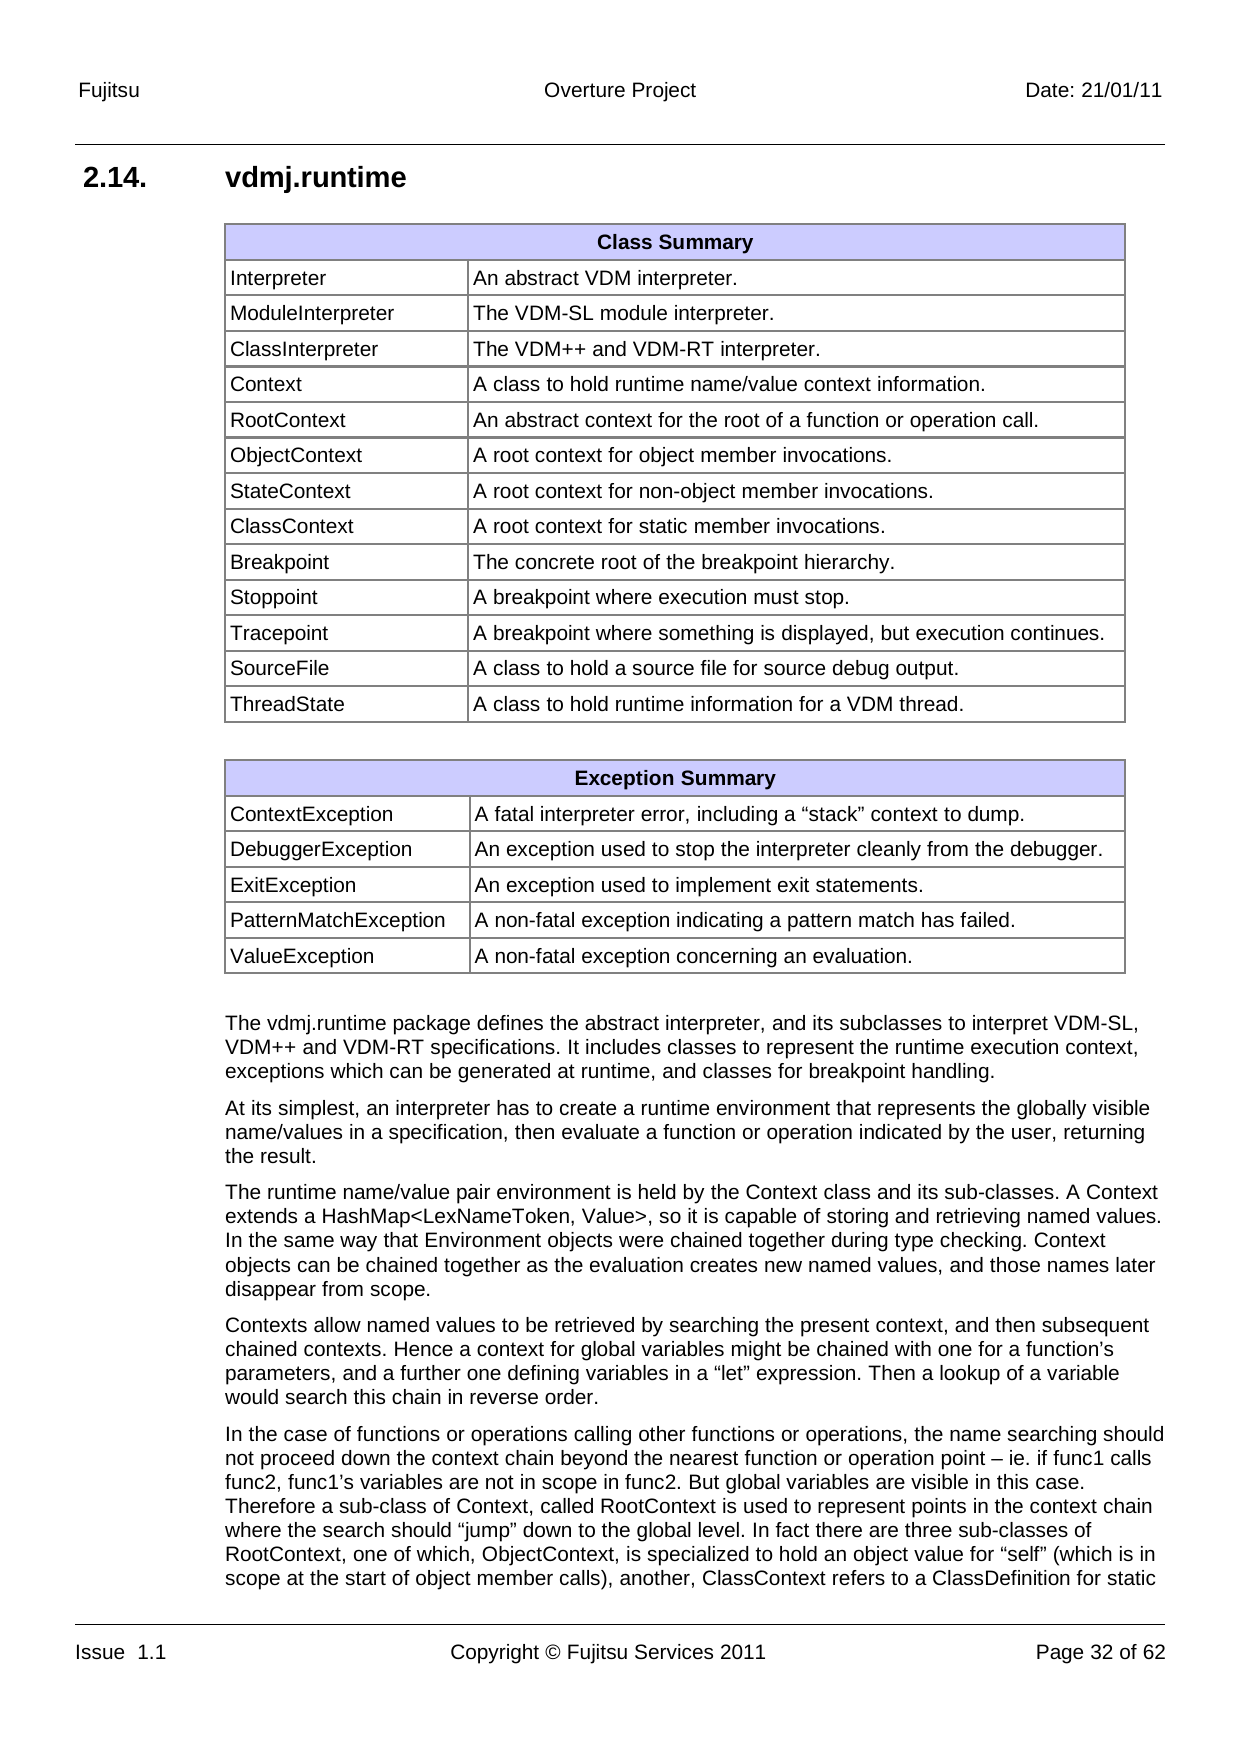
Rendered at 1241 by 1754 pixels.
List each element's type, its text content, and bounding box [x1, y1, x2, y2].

table_cell ExitException [226, 868, 469, 901]
text The vdmj.runtime package defines the abstract interpreter, and its subclasses to interpret VDM-SL, VDM++ and VDM-RT specifications. It includes classes to represent the runtime execution context, exceptions which can be generated at runtime, and classes for breakpoint handling. [225, 1011, 1165, 1083]
table_cell ObjectContext [226, 439, 467, 472]
text Contexts allow named values to be retrieved by searching the present context, and then subsequent chained contexts. Hence a context for global variables might be chained with one for a function’s parameters, and a further one defining variables in a “let” expression. Then a lookup of a variable would search this chain in reverse order. [225, 1313, 1165, 1409]
table_cell A non-fatal exception indicating a pattern match has failed. [471, 903, 1124, 937]
table_cell An abstract VDM interpreter. [469, 261, 1124, 294]
subtitle vdmj.runtime [75, 160, 1165, 193]
table_cell SourceFile [226, 652, 467, 685]
table_cell ThreadState [226, 687, 467, 721]
table_cell Breakpoint [226, 545, 467, 578]
table_cell ContextException [226, 797, 469, 830]
table_cell ValueException [226, 939, 469, 972]
table_cell ClassContext [226, 510, 467, 543]
table_cell An exception used to implement exit statements. [471, 868, 1124, 901]
table_cell Tracepoint [226, 616, 467, 649]
table_header Class Summary [226, 225, 1124, 259]
text At its simplest, an interpreter has to create a runtime environment that represents the globally visible name/values in a specification, then evaluate a function or operation indicated by the user, returning the result. [225, 1096, 1165, 1168]
table_cell The VDM-SL module interpreter. [469, 296, 1124, 330]
table_cell StateContext [226, 474, 467, 507]
table_cell Interpreter [226, 261, 467, 294]
table_cell ClassInterpreter [226, 332, 467, 365]
table_cell ModuleInterpreter [226, 296, 467, 330]
table_cell The concrete root of the breakpoint hierarchy. [469, 545, 1124, 578]
table_cell Context [226, 368, 467, 401]
table_cell PatternMatchException [226, 903, 469, 937]
table_cell RootContext [226, 403, 467, 436]
table_cell A root context for non-object member invocations. [469, 474, 1124, 507]
table_cell A class to hold a source file for source debug output. [469, 652, 1124, 685]
text In the case of functions or operations calling other functions or operations, the name searching should not proceed down the context chain beyond the nearest function or operation point – ie. if func1 calls func2, func1’s variables are not in scope in func2. But global variables are visible in this case. Therefore a sub-class of Context, called RootContext is used to represent points in the context chain where the search should “jump” down to the global level. In fact there are three sub-classes of RootContext, one of which, ObjectContext, is specialized to hold an object value for “self” (which is in scope at the start of object member calls), another, ClassContext refers to a ClassDefinition for static [225, 1422, 1165, 1590]
table_cell A breakpoint where something is displayed, but execution continues. [469, 616, 1124, 649]
table_cell A root context for static member invocations. [469, 510, 1124, 543]
table_cell DebuggerException [226, 832, 469, 866]
text The runtime name/value pair environment is held by the Context class and its sub-classes. A Context extends a HashMap<LexNameToken, Value>, so it is capable of storing and retrieving named values. In the same way that Environment objects were chained together during type checking. Context objects can be chained together as the evaluation creates new named values, and those names later disappear from scope. [225, 1180, 1165, 1301]
table_cell A breakpoint where execution must stop. [469, 581, 1124, 614]
table_cell An abstract context for the root of a function or operation call. [469, 403, 1124, 436]
table_cell The VDM++ and VDM-RT interpreter. [469, 332, 1124, 365]
table_cell A fatal interpreter error, including a “stack” context to dump. [471, 797, 1124, 830]
table_header Exception Summary [226, 761, 1124, 795]
table_cell Stoppoint [226, 581, 467, 614]
table_cell A class to hold runtime information for a VDM thread. [469, 687, 1124, 721]
table_cell A non-fatal exception concerning an evaluation. [471, 939, 1124, 972]
table_cell A root context for object member invocations. [469, 439, 1124, 472]
table_cell A class to hold runtime name/value context information. [469, 368, 1124, 401]
table_cell An exception used to stop the interpreter cleanly from the debugger. [471, 832, 1124, 866]
